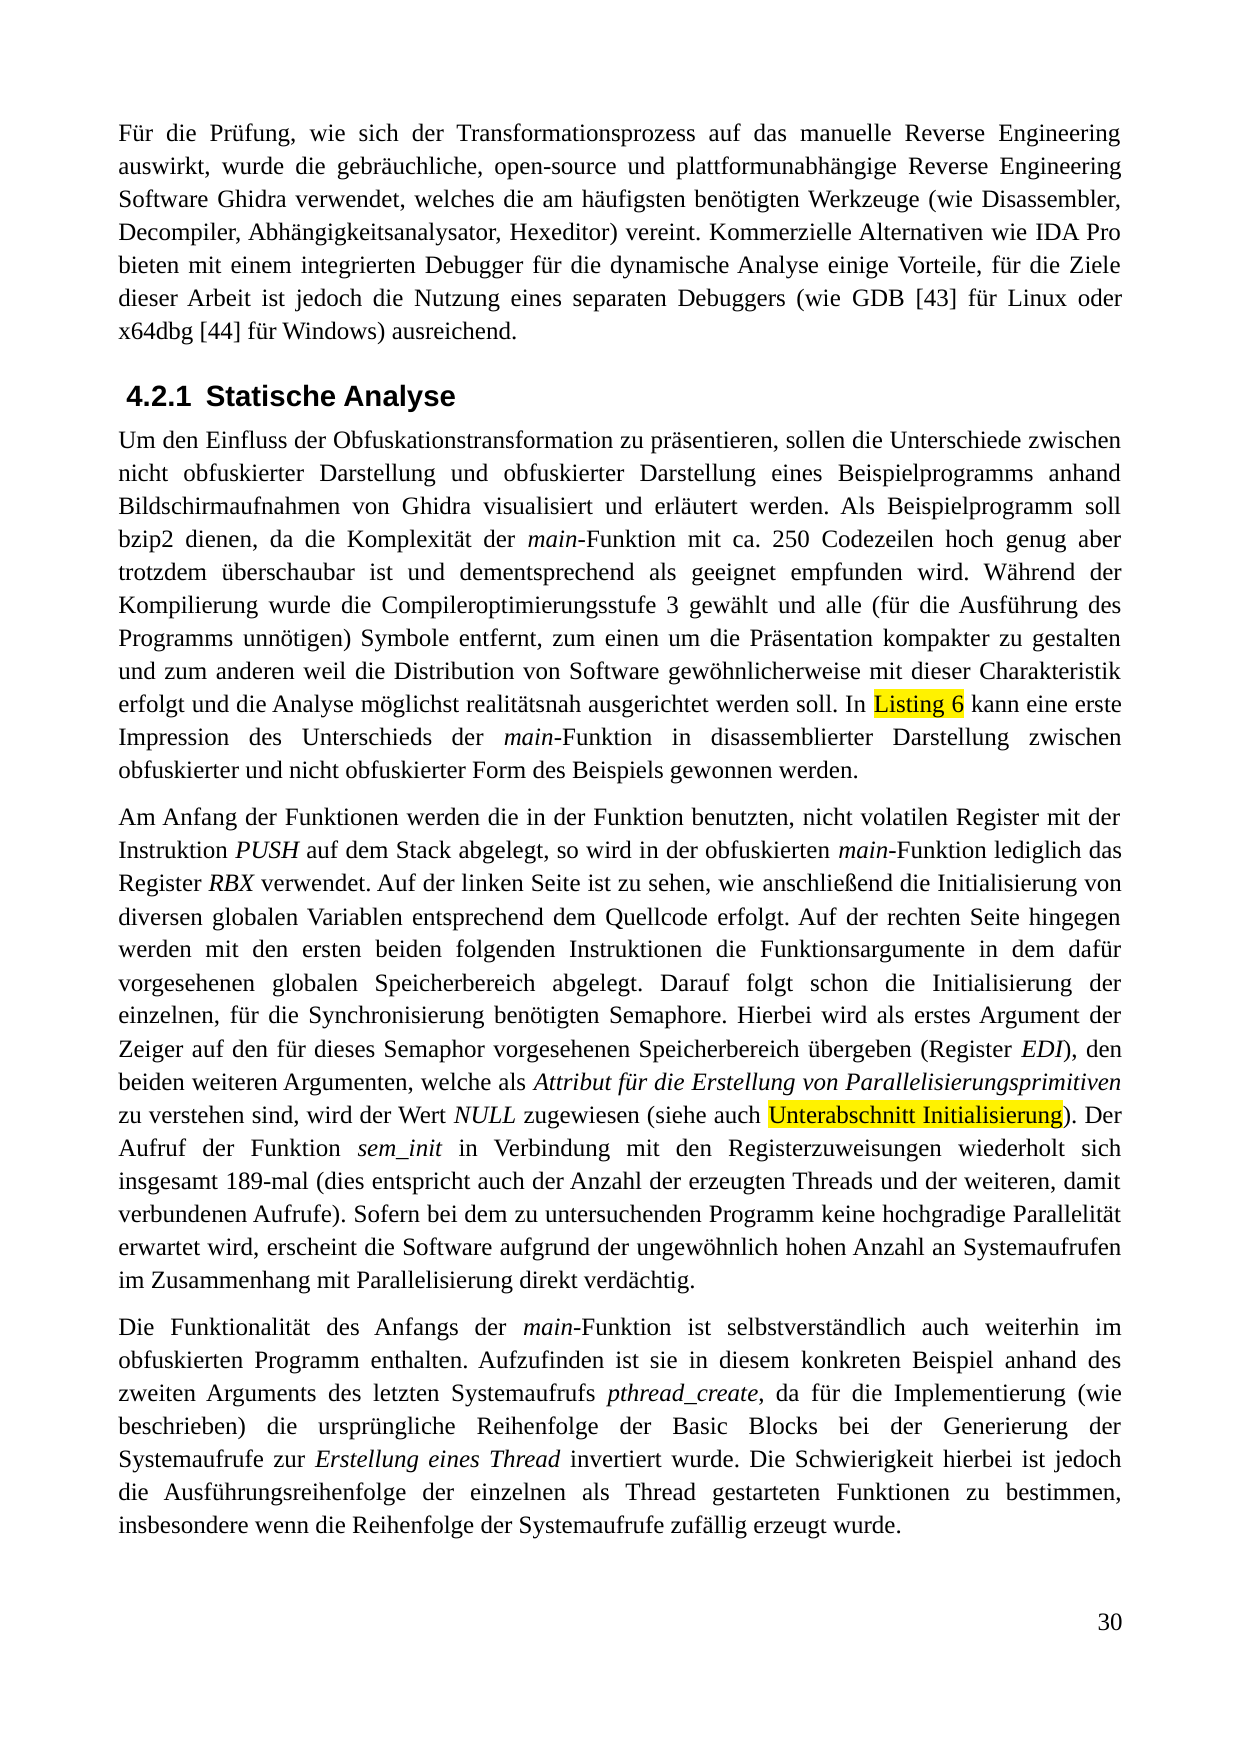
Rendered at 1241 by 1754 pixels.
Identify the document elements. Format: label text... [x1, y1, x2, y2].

subtitle Statische Analyse [118, 378, 1122, 412]
text Die Funktionalität des Anfangs der main-Funktion ist selbstverständlich auch weiterhin im obfuskierten Programm enthalten. Aufzufinden ist sie in diesem konkreten Beispiel anhand des zweiten Arguments des letzten Systemaufrufs pthread_create, da für die Implementierung (wie beschrieben) die ursprüngliche Reihenfolge der Basic Blocks bei der Generierung der Systemaufrufe zur Erstellung eines Thread invertiert wurde. Die Schwierigkeit hierbei ist jedoch die Ausführungsreihenfolge der einzelnen als Thread gestarteten Funktionen zu bestimmen, insbesondere wenn die Reihenfolge der Systemaufrufe zufällig erzeugt wurde. [118, 1312, 1122, 1539]
text Am Anfang der Funktionen werden die in der Funktion benutzten, nicht volatilen Register mit der Instruktion PUSH auf dem Stack abgelegt, so wird in der obfuskierten main-Funktion lediglich das Register RBX verwendet. Auf der linken Seite ist zu sehen, wie anschließend die Initialisierung von diversen globalen Variablen entsprechend dem Quellcode erfolgt. Auf der rechten Seite hingegen werden mit den ersten beiden folgenden Instruktionen die Funktionsargumente in dem dafür vorgesehenen globalen Speicherbereich abgelegt. Darauf folgt schon die Initialisierung der einzelnen, für die Synchronisierung benötigten Semaphore. Hierbei wird als erstes Argument der Zeiger auf den für dieses Semaphor vorgesehenen Speicherbereich übergeben (Register EDI), den beiden weiteren Argumenten, welche als Attribut für die Erstellung von Parallelisierungsprimitiven zu verstehen sind, wird der Wert NULL zugewiesen (siehe auch Unterabschnitt Initialisierung). Der Aufruf der Funktion sem_init in Verbindung mit den Registerzuweisungen wiederholt sich insgesamt 189-mal (dies entspricht auch der Anzahl der erzeugten Threads und der weiteren, damit verbundenen Aufrufe). Sofern bei dem zu untersuchenden Programm keine hochgradige Parallelität erwartet wird, erscheint die Software aufgrund der ungewöhnlich hohen Anzahl an Systemaufrufen im Zusammenhang mit Parallelisierung direkt verdächtig. [118, 802, 1122, 1293]
text Um den Einfluss der Obfuskationstransformation zu präsentieren, sollen die Unterschiede zwischen nicht obfuskierter Darstellung und obfuskierter Darstellung eines Beispielprogramms anhand Bildschirmaufnahmen von Ghidra visualisiert und erläutert werden. Als Beispielprogramm soll bzip2 dienen, da die Komplexität der main-Funktion mit ca. 250 Codezeilen hoch genug aber trotzdem überschaubar ist und dementsprechend als geeignet empfunden wird. Während der Kompilierung wurde die Compileroptimierungsstufe 3 gewählt und alle (für die Ausführung des Programms unnötigen) Symbole entfernt, zum einen um die Präsentation kompakter zu gestalten und zum anderen weil die Distribution von Software gewöhnlicherweise mit dieser Charakteristik erfolgt und die Analyse möglichst realitätsnah ausgerichtet werden soll. In Listing 6 kann eine erste Impression des Unterschieds der main-Funktion in disassemblierter Darstellung zwischen obfuskierter und nicht obfuskierter Form des Beispiels gewonnen werden. [118, 425, 1122, 784]
text Für die Prüfung, wie sich der Transformationsprozess auf das manuelle Reverse Engineering auswirkt, wurde die gebräuchliche, open-source und plattformunabhängige Reverse Engineering Software Ghidra verwendet, welches die am häufigsten benötigten Werkzeuge (wie Disassembler, Decompiler, Abhängigkeitsanalysator, Hexeditor) vereint. Kommerzielle Alternativen wie IDA Pro bieten mit einem integrierten Debugger für die dynamische Analyse einige Vorteile, für die Ziele dieser Arbeit ist jedoch die Nutzung eines separaten Debuggers (wie GDB [43] für Linux oder x64dbg [44] für Windows) ausreichend. [118, 118, 1122, 345]
